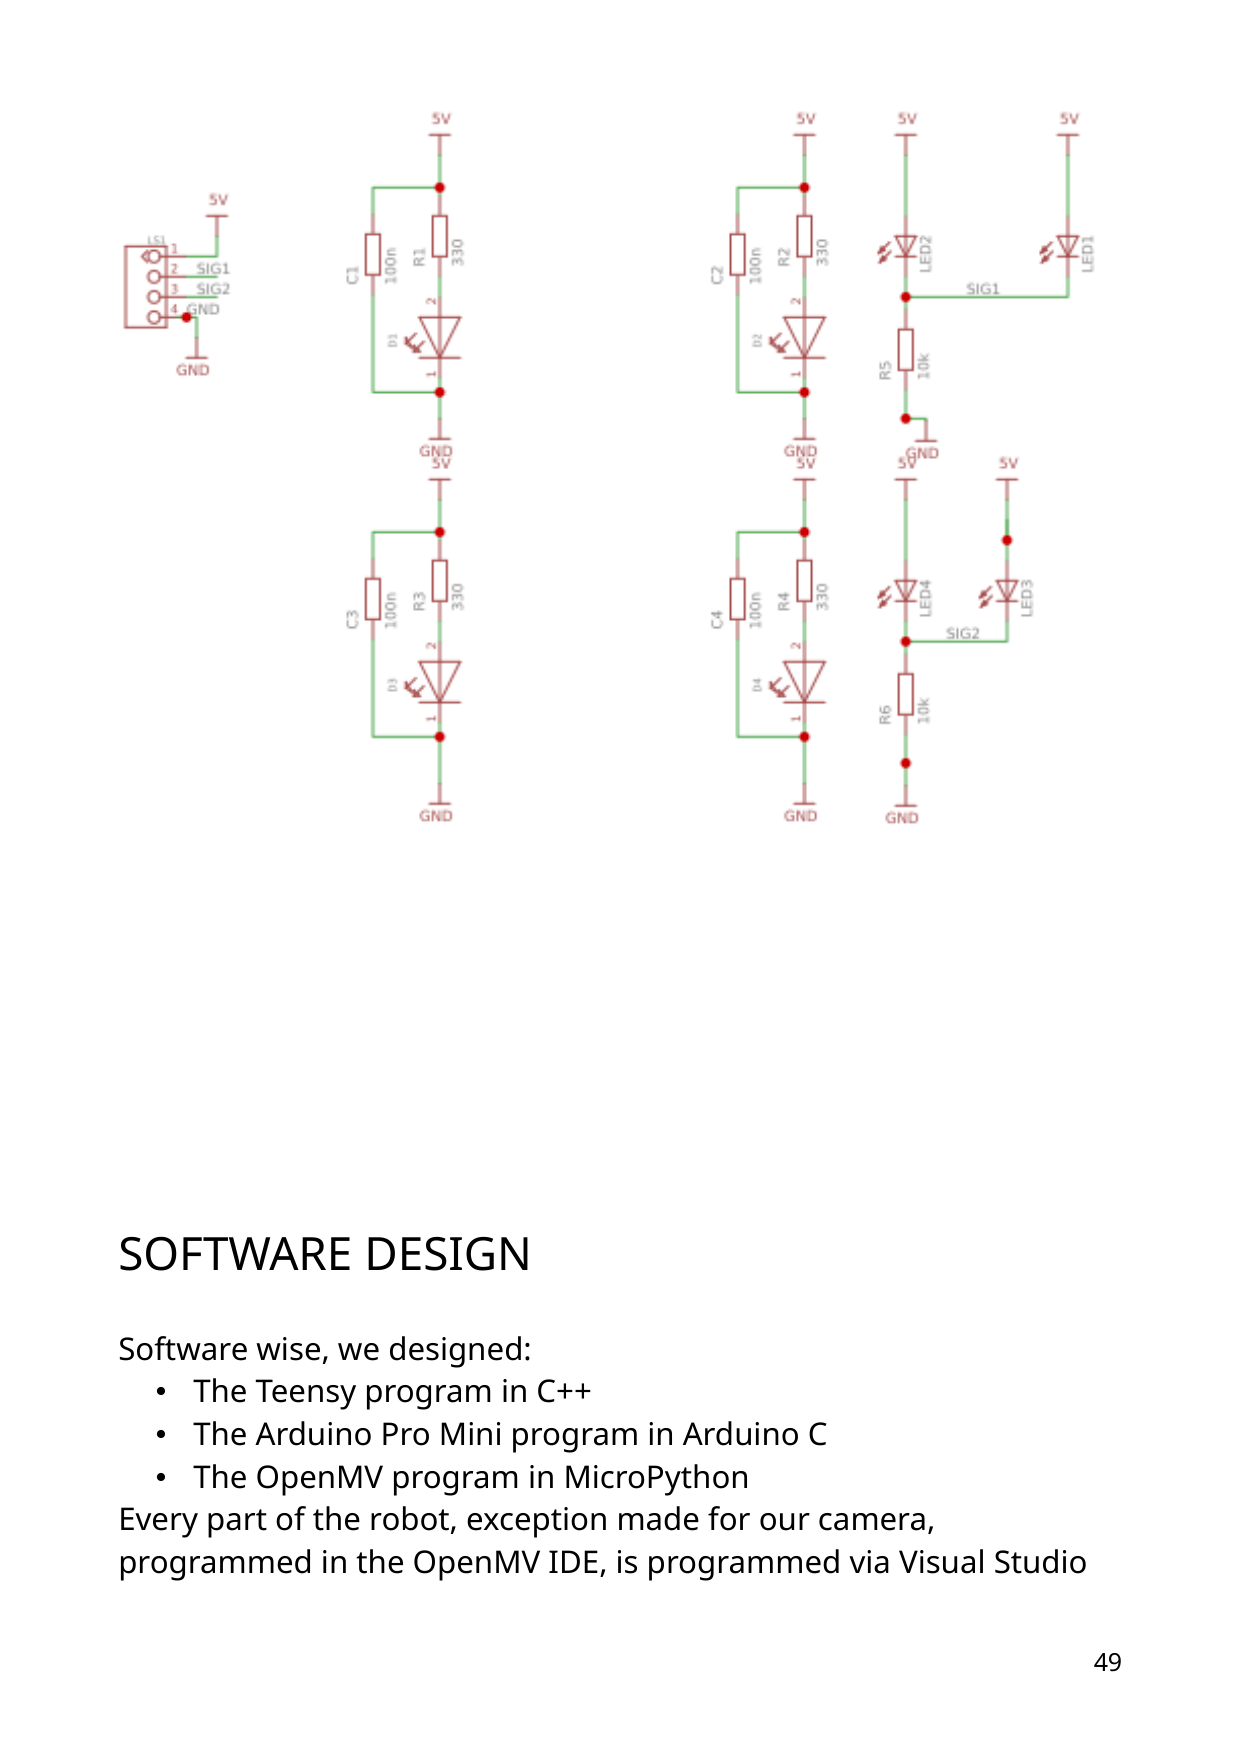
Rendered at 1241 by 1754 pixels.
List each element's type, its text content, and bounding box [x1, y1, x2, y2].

text SOFTWARE DESIGN [118, 1222, 1122, 1284]
text Software wise, we designed: [118, 1327, 1122, 1369]
picture [106, 90, 1117, 848]
list The Arduino Pro Mini program in Arduino C [156, 1412, 1122, 1455]
text Every part of the robot, exception made for our camera, programmed in the OpenMV IDE, is programmed via Visual Studio [118, 1497, 1122, 1582]
list The OpenMV program in MicroPython [156, 1455, 1122, 1497]
list The Teensy program in C++ [156, 1369, 1122, 1412]
